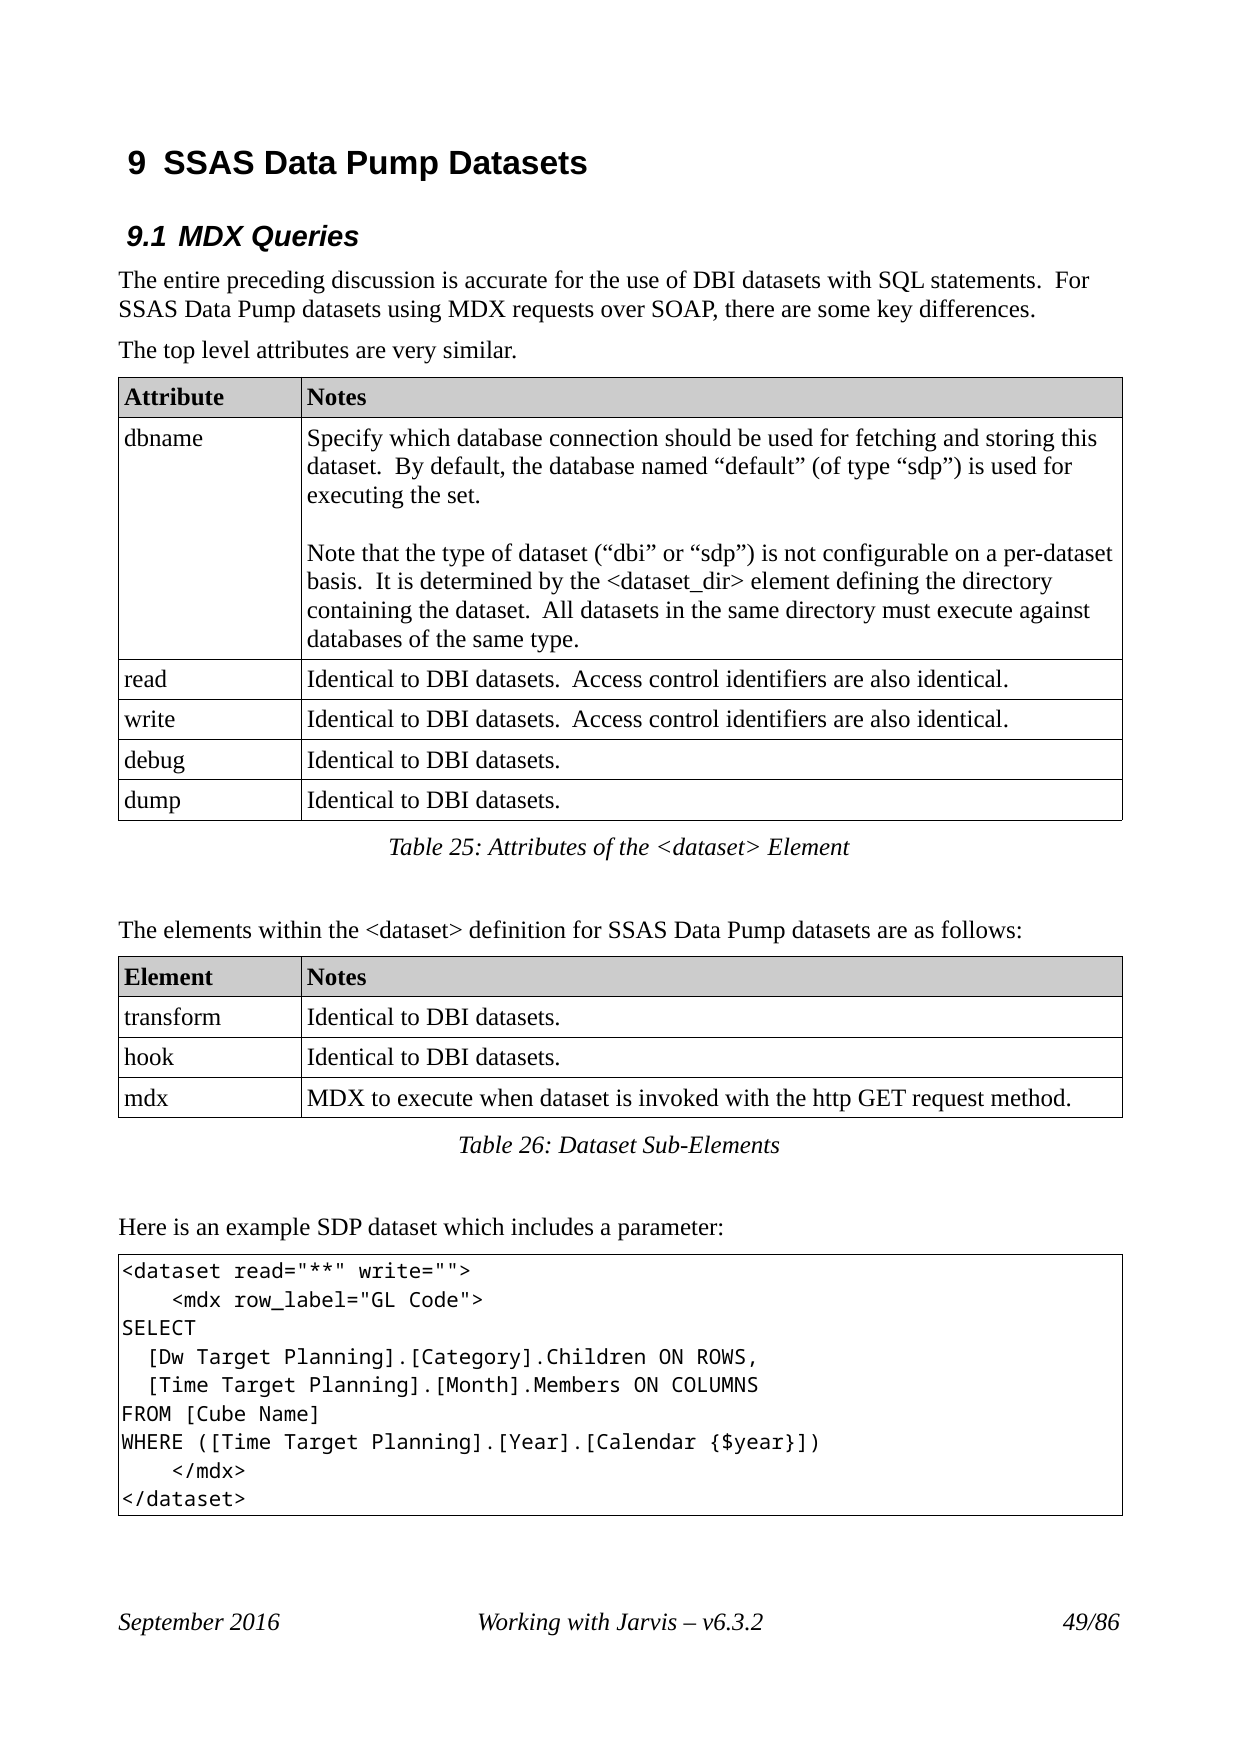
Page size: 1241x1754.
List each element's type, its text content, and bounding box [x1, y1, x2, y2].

table_header Attribute [119, 378, 301, 417]
subtitle MDX Queries [118, 219, 1122, 253]
table_header Element [119, 957, 301, 996]
table_header Notes [302, 957, 1122, 996]
table_cell Identical to DBI datasets. Access control identifiers are also identical. [302, 700, 1122, 739]
text WHERE ([Time Target Planning].[Year].[Calendar {$year}]) [119, 1424, 1122, 1453]
table_cell Identical to DBI datasets. [302, 1038, 1122, 1077]
text The entire preceding discussion is accurate for the use of DBI datasets with SQL statements. For SSAS Data Pump datasets using MDX requests over SOAP, there are some key differences. [118, 265, 1122, 323]
table_cell Identical to DBI datasets. Access control identifiers are also identical. [302, 660, 1122, 699]
table_cell read [119, 660, 301, 699]
table_cell Identical to DBI datasets. [302, 740, 1122, 779]
table_cell Specify which database connection should be used for fetching and storing this dataset. By default, the database named “default” (of type “sdp”) is used for executing the set. Note that the type of dataset (“dbi” or “sdp”) is not configurable on a per-dataset basis. It is determined by the <dataset_dir> element defining the directory containing the dataset. All datasets in the same directory must execute against databases of the same type. [302, 418, 1122, 658]
text Here is an example SDP dataset which includes a parameter: [118, 1212, 1122, 1241]
text Table 25: Attributes of the <dataset> Element [118, 832, 1122, 861]
table_cell hook [119, 1038, 301, 1077]
text <dataset read="**" write=""> [119, 1255, 1122, 1282]
table_cell dbname [119, 418, 301, 658]
text </mdx> [119, 1453, 1122, 1481]
table_cell debug [119, 740, 301, 779]
text [Time Target Planning].[Month].Members ON COLUMNS [119, 1367, 1122, 1396]
text SELECT [119, 1311, 1122, 1339]
table_cell transform [119, 997, 301, 1037]
table_header Notes [302, 378, 1122, 417]
text The top level attributes are very similar. [118, 335, 1122, 364]
subtitle SSAS Data Pump Datasets [118, 143, 1122, 182]
text </dataset> [119, 1481, 1122, 1515]
text <mdx row_label="GL Code"> [119, 1282, 1122, 1311]
text The elements within the <dataset> definition for SSAS Data Pump datasets are as follows: [118, 915, 1122, 943]
table_cell Identical to DBI datasets. [302, 780, 1122, 820]
text FROM [Cube Name] [119, 1396, 1122, 1424]
table_cell Identical to DBI datasets. [302, 997, 1122, 1037]
text [Dw Target Planning].[Category].Children ON ROWS, [119, 1339, 1122, 1367]
table_cell write [119, 700, 301, 739]
text Table 26: Dataset Sub-Elements [118, 1130, 1122, 1159]
table_cell mdx [119, 1078, 301, 1117]
table_cell dump [119, 780, 301, 820]
table_cell MDX to execute when dataset is invoked with the http GET request method. [302, 1078, 1122, 1117]
